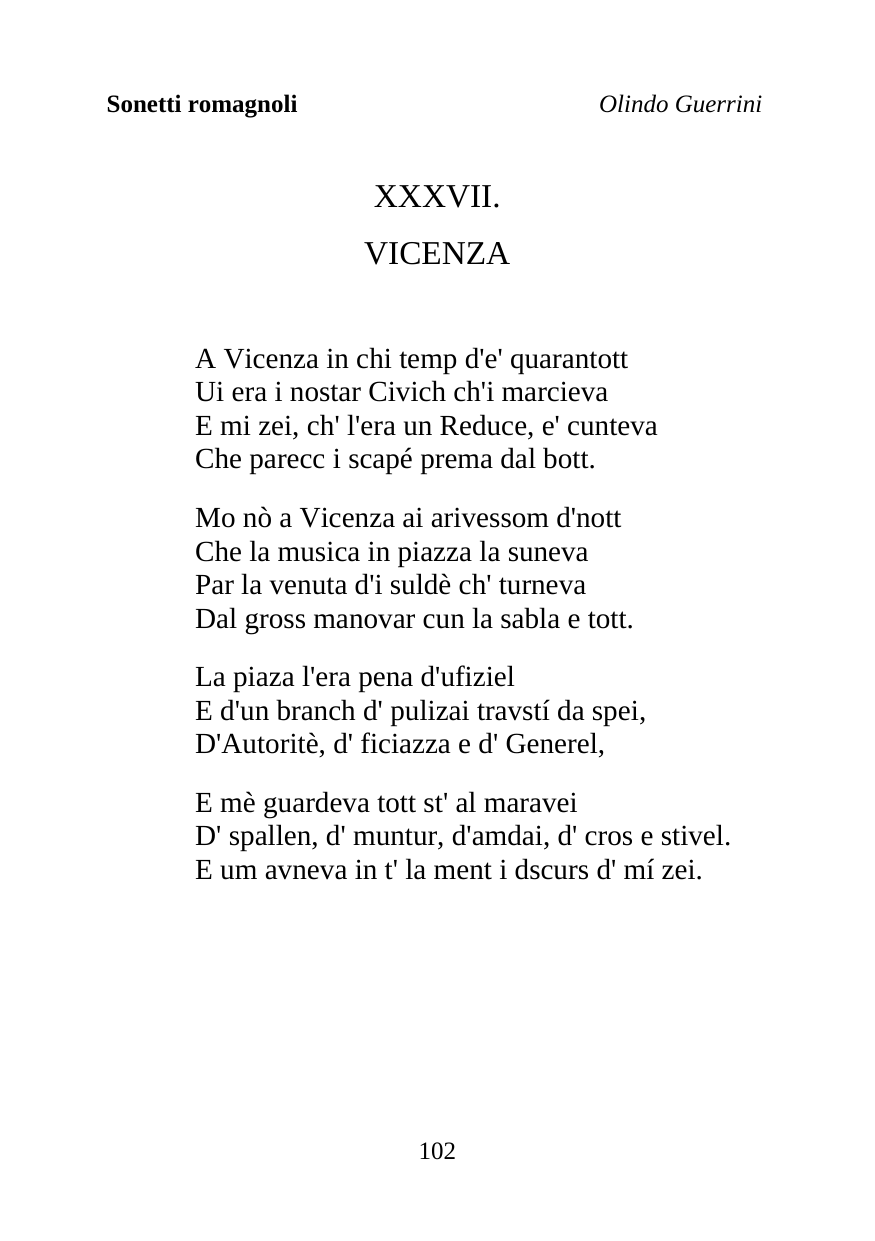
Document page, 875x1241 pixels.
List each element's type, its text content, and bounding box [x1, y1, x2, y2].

text Mo nò a Vicenza ai arivessom d'nott Che la musica in piazza la suneva Par la venuta d'i suldè ch' turneva Dal gross manovar cun la sabla e tott. [195, 500, 768, 634]
text La piaza l'era pena d'ufiziel E d'un branch d' pulizai travstí da spei, D'Autoritè, d' ficiazza e d' Generel, [195, 659, 768, 760]
text A Vicenza in chi temp d'e' quarantott Ui era i nostar Civich ch'i marcieva E mi zei, ch' l'era un Reduce, e' cunteva Che parecc i scapé prema dal bott. [195, 341, 768, 475]
subtitle XXXVII. VICENZA [106, 176, 768, 272]
text E mè guardeva tott st' al maravei D' spallen, d' muntur, d'amdai, d' cros e stivel. E um avneva in t' la ment i dscurs d' mí zei. [195, 785, 768, 886]
